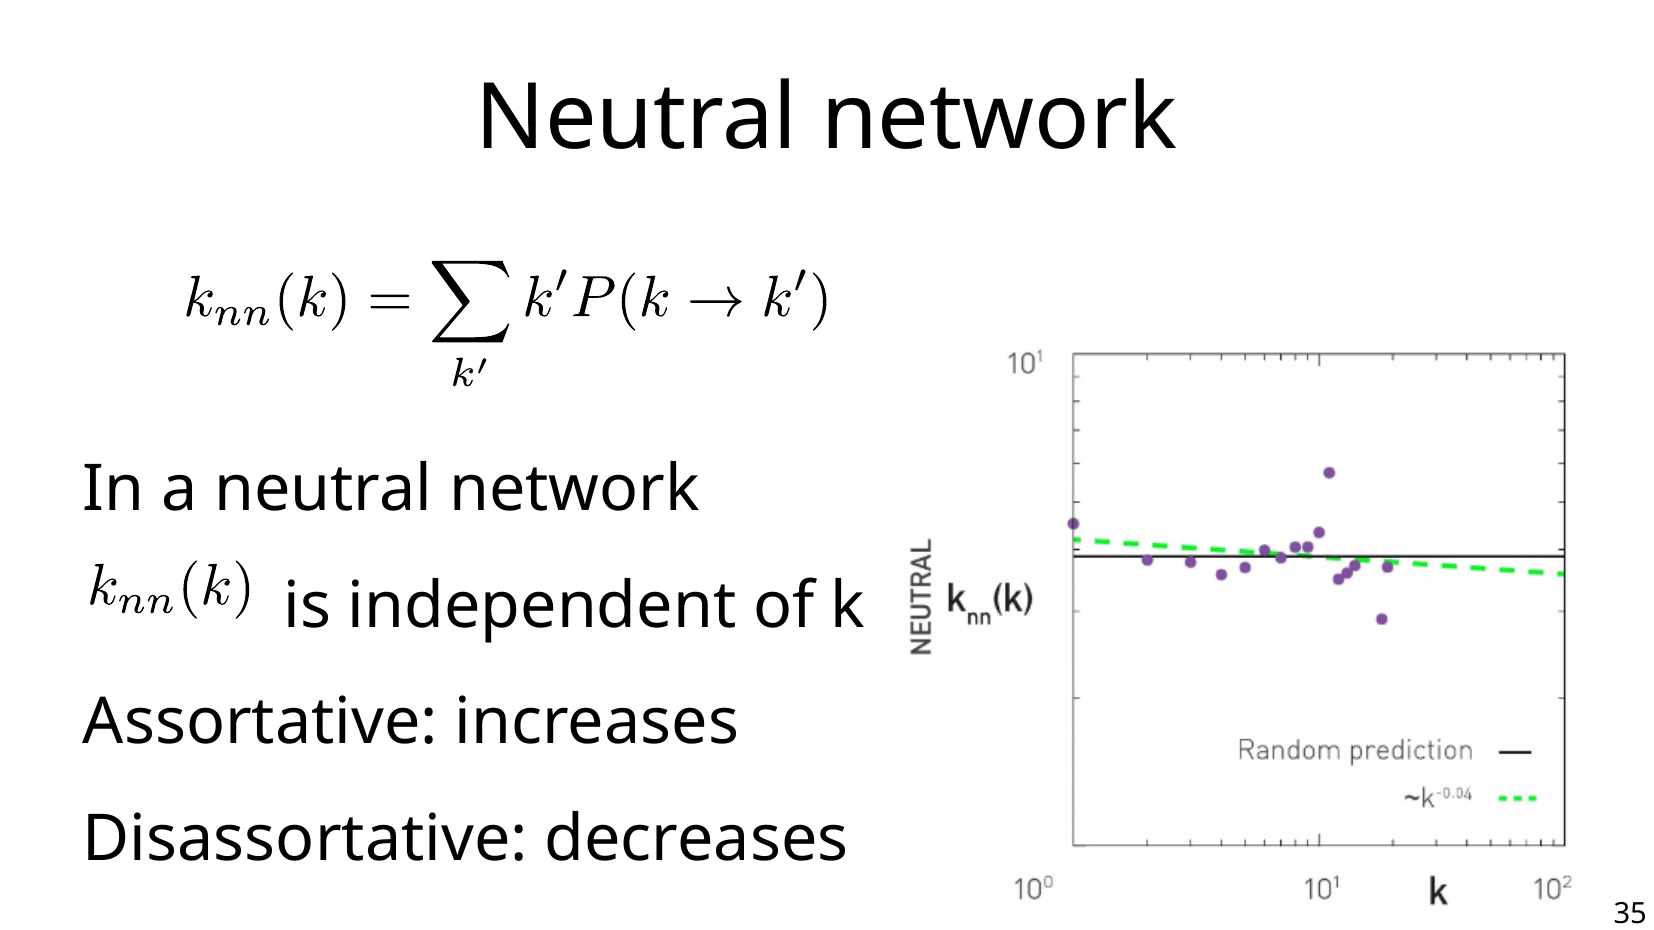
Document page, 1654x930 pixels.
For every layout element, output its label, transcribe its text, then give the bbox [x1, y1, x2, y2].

text_box [183, 255, 833, 387]
list In a neutral network is independent of k Assortative: increases Disassortative: decreases [82, 441, 886, 886]
text_box [86, 560, 256, 619]
picture [900, 344, 1576, 920]
title Neutral network [82, 1, 1571, 225]
